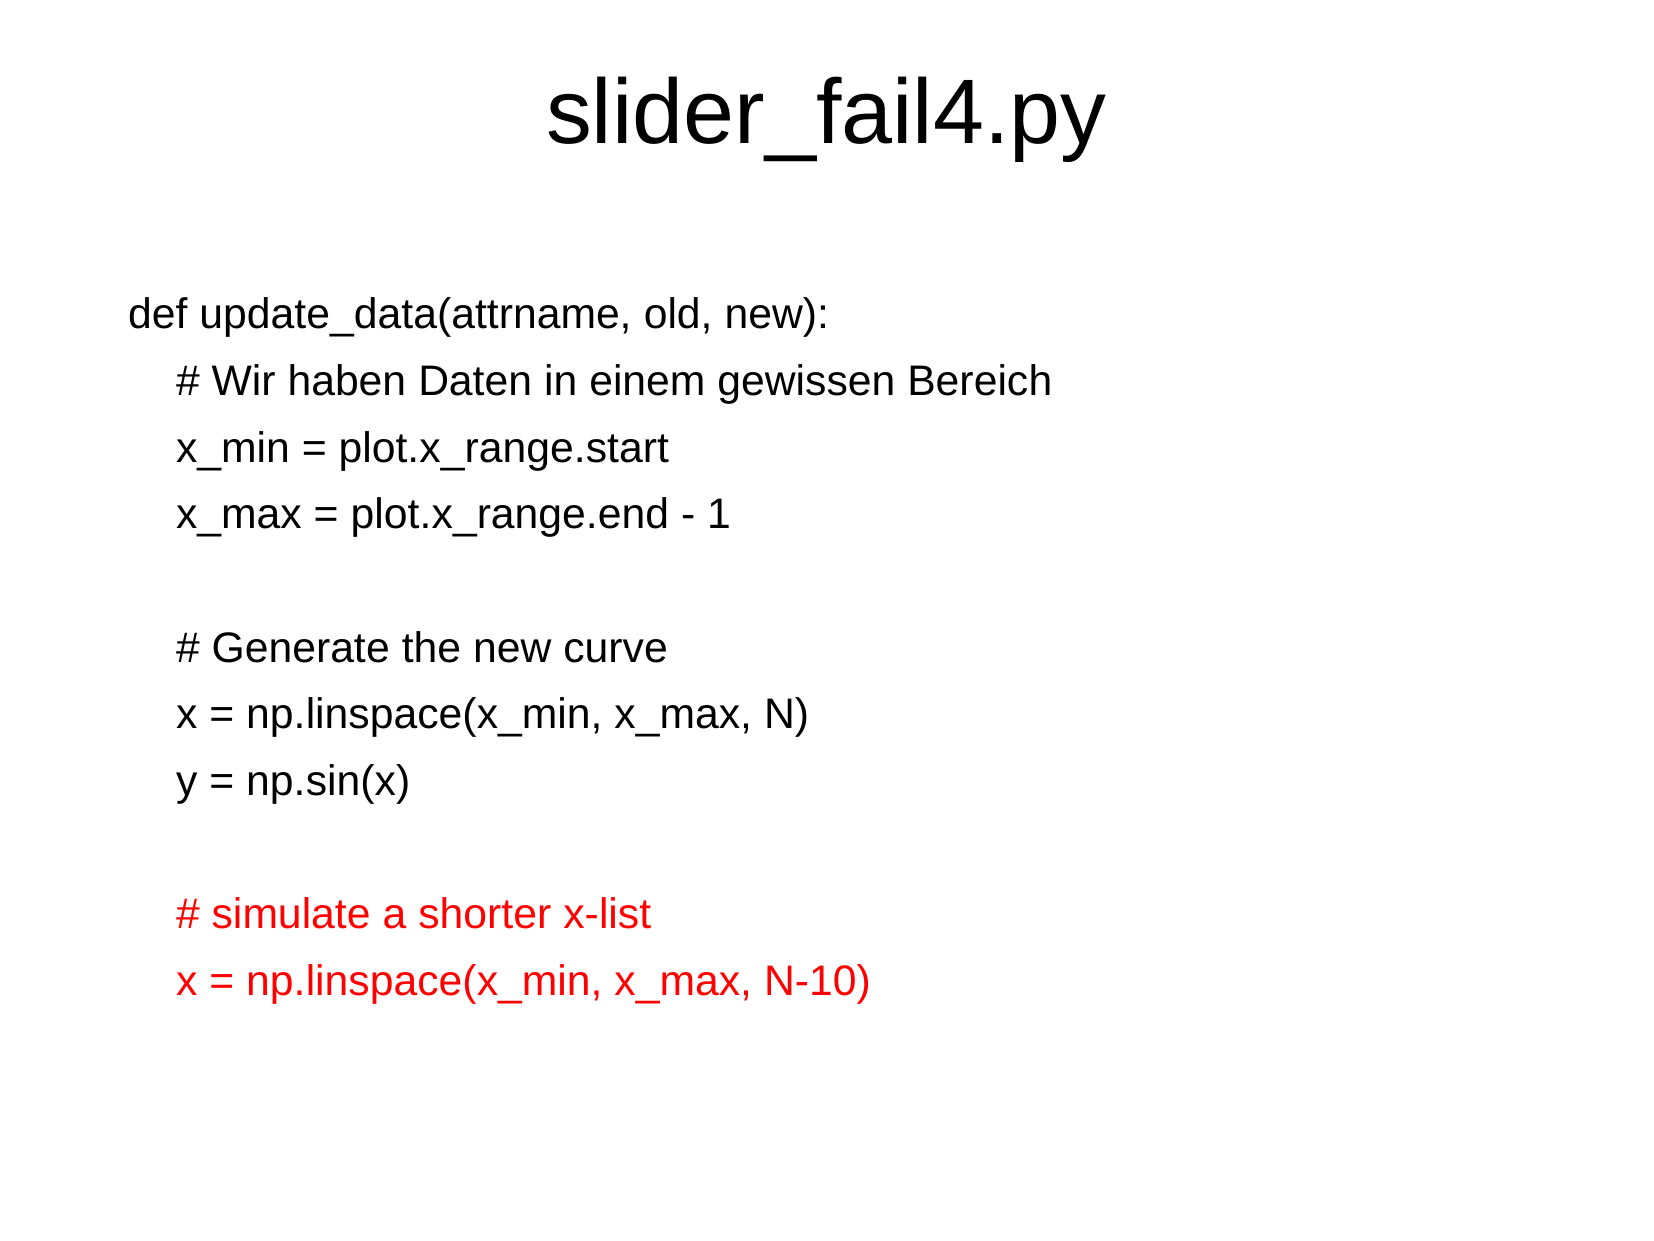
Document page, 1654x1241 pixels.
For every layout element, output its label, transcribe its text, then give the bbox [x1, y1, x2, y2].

list def update_data(attrname, old, new): # Wir haben Daten in einem gewissen Bereich x_min = plot.x_range.start x_max = plot.x_range.end - 1 # Generate the new curve x = np.linspace(x_min, x_max, N) y = np.sin(x) # simulate a shorter x-list x = np.linspace(x_min, x_max, N-10) [82, 290, 1571, 1010]
title slider_fail4.py [82, 8, 1571, 216]
